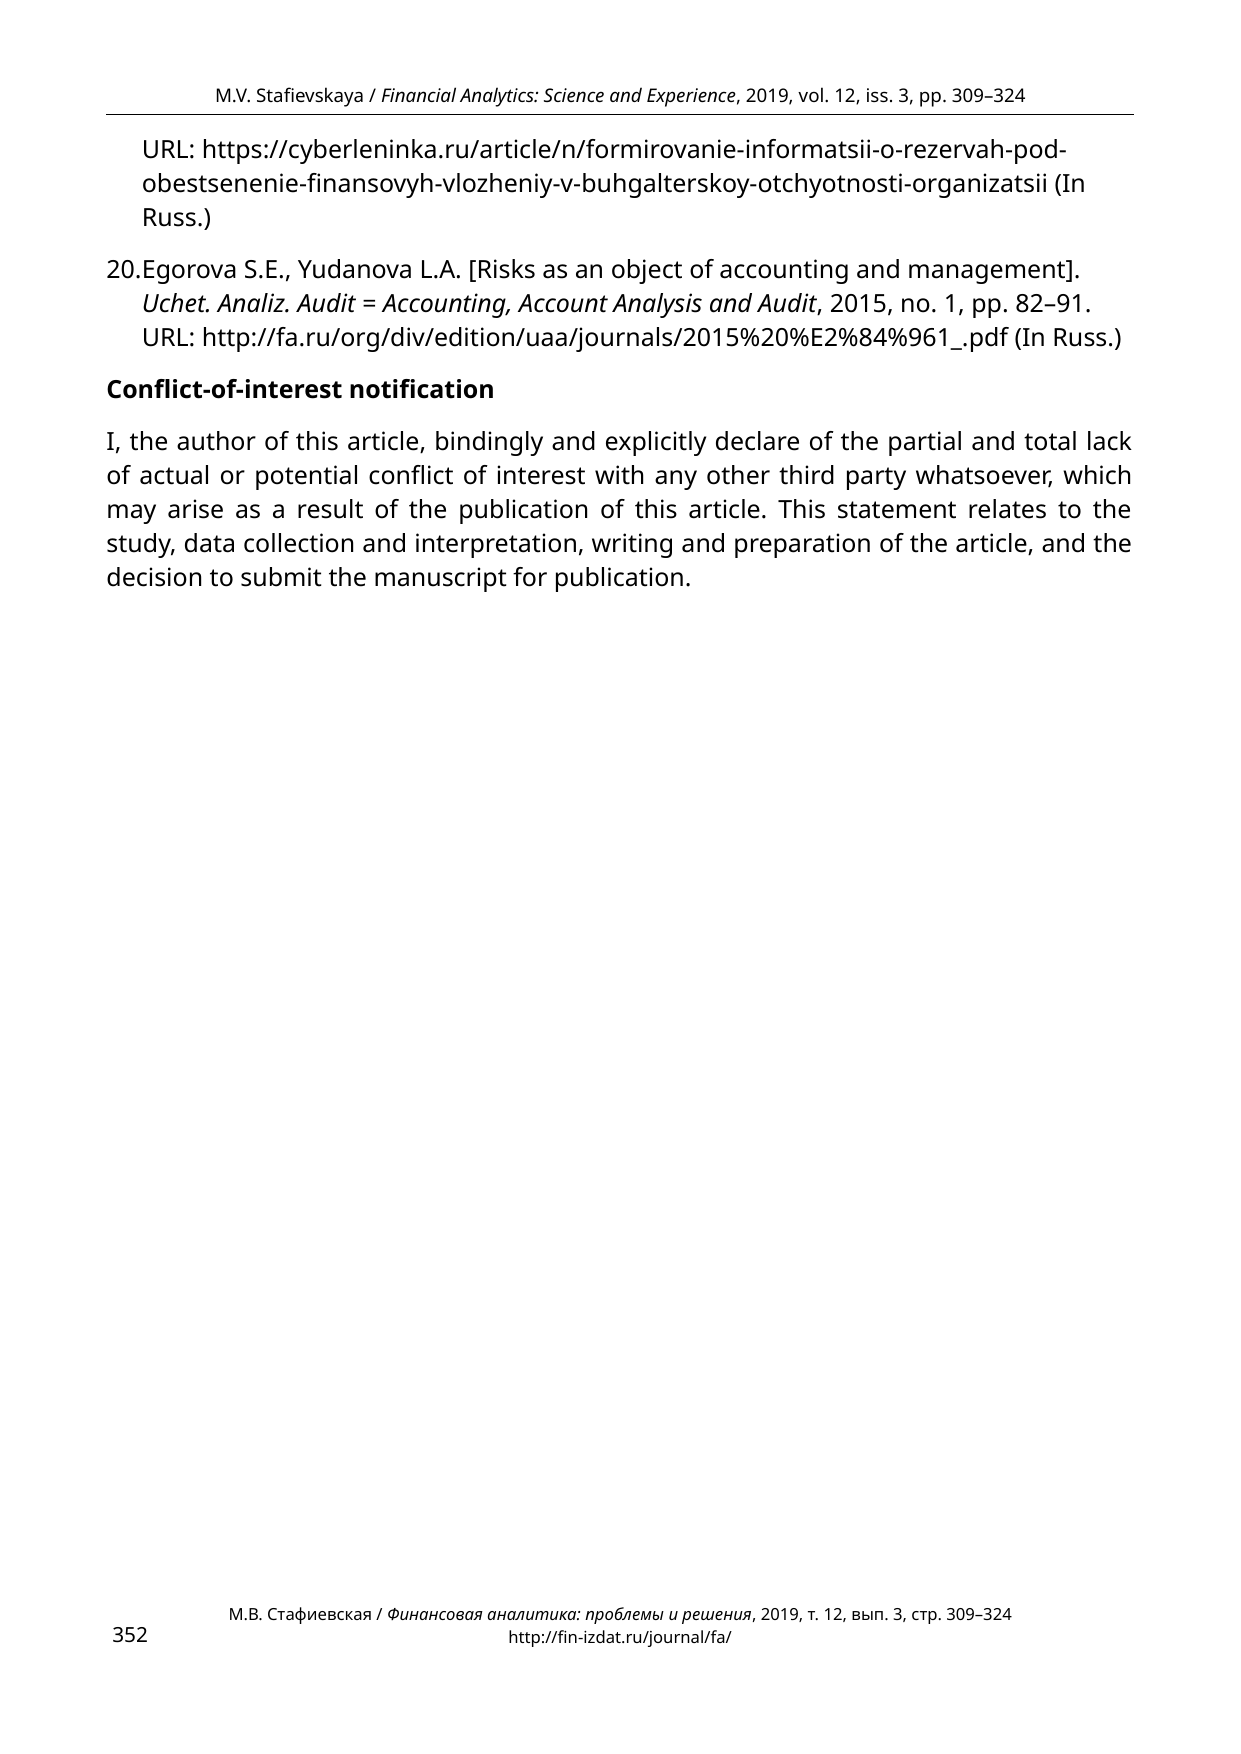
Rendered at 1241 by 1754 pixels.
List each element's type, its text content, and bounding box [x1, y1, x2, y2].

text I, the author of this article, bindingly and explicitly declare of the partial and total lack of actual or potential conflict of interest with any other third party whatsoever, which may arise as a result of the publication of this article. This statement relates to the study, data collection and interpretation, writing and preparation of the article, and the decision to submit the manuscript for publication. [106, 423, 1134, 594]
list URL: https://cyberleninka.ru/article/n/formirovanie-informatsii-o-rezervah-pod-obestsenenie-finansovyh-vlozheniy-v-buhgalterskoy-otchyotnosti-organizatsii (In Russ.) [106, 132, 1134, 234]
text Conflict-of-interest notification [106, 372, 1134, 406]
list Egorova S.E., Yudanova L.A. [Risks as an object of accounting and management]. Uchet. Analiz. Audit = Accounting, Account Analysis and Audit, 2015, no. 1, pp. 82–91. URL: http://fa.ru/org/div/edition/uaa/journals/2015%20%E2%84%961_.pdf (In Russ.) [106, 252, 1134, 354]
